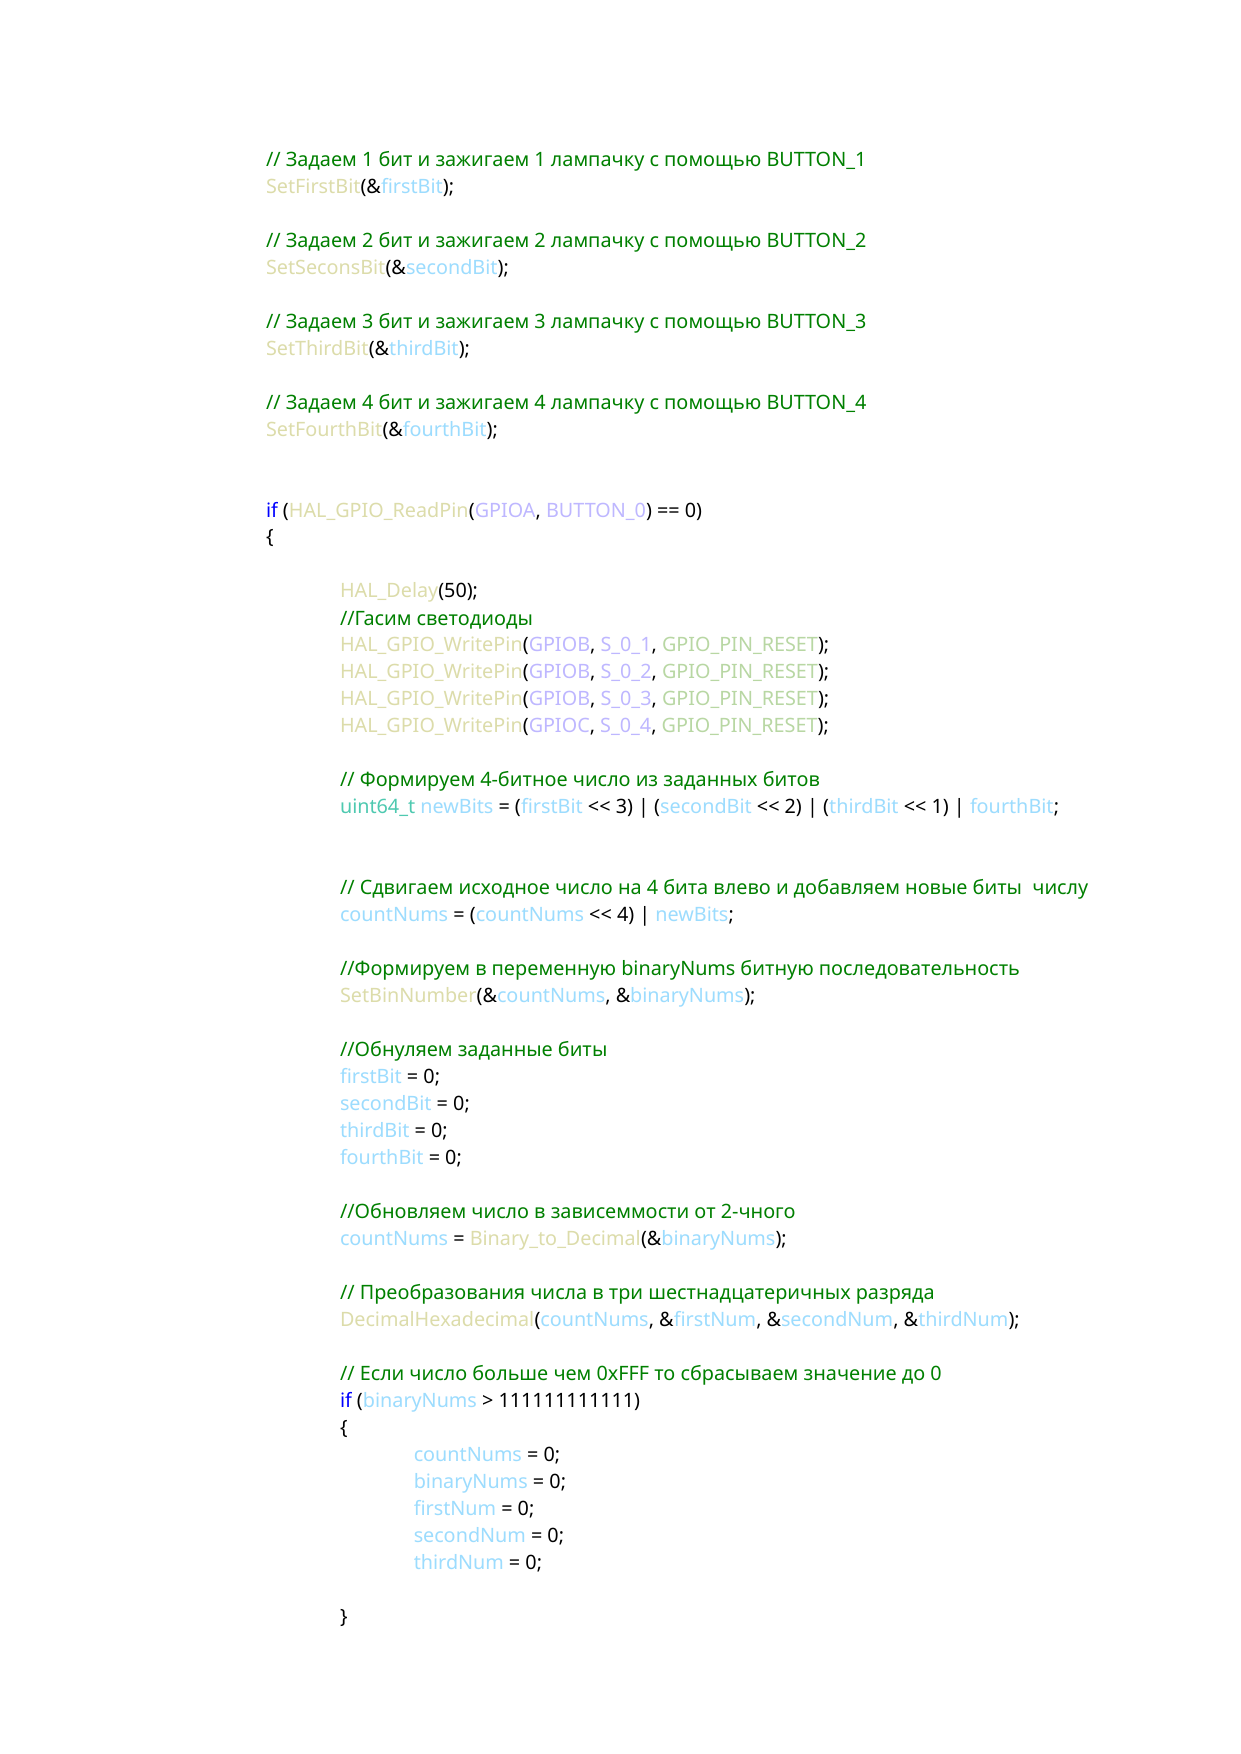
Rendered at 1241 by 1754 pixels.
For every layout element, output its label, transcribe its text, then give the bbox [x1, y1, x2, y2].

text countNums = 0; [118, 1440, 1122, 1467]
text SetBinNumber(&countNums, &binaryNums); [118, 981, 1122, 1008]
text // Задаем 2 бит и зажигаем 2 лампачку с помощью BUTTON_2 [118, 226, 1122, 253]
text //Обновляем число в зависеммости от 2-чного [118, 1197, 1122, 1224]
text // Задаем 3 бит и зажигаем 3 лампачку с помощью BUTTON_3 [118, 307, 1122, 334]
text uint64_t newBits = (firstBit << 3) | (secondBit << 2) | (thirdBit << 1) | fourthBit; [118, 793, 1122, 819]
text HAL_GPIO_WritePin(GPIOB, S_0_2, GPIO_PIN_RESET); [118, 658, 1122, 685]
text { [118, 523, 1122, 550]
text binaryNums = 0; [118, 1467, 1122, 1494]
text // Если число больше чем 0xFFF то сбрасываем значение до 0 [118, 1359, 1122, 1386]
text { [118, 1413, 1122, 1440]
text // Формируем 4-битное число из заданных битов [118, 766, 1122, 793]
text // Сдвигаем исходное число на 4 бита влево и добавляем новые биты числу [118, 873, 1122, 901]
text countNums = Binary_to_Decimal(&binaryNums); [118, 1224, 1122, 1251]
text // Задаем 1 бит и зажигаем 1 лампачку с помощью BUTTON_1 [118, 145, 1122, 172]
text //Гасим светодиоды [118, 604, 1122, 631]
text SetSeconsBit(&secondBit); [118, 253, 1122, 280]
text thirdBit = 0; [118, 1116, 1122, 1143]
text HAL_Delay(50); [118, 577, 1122, 604]
text HAL_GPIO_WritePin(GPIOC, S_0_4, GPIO_PIN_RESET); [118, 712, 1122, 739]
text secondBit = 0; [118, 1089, 1122, 1116]
text //Формируем в переменную binaryNums битную последовательность [118, 954, 1122, 981]
text if (binaryNums > 111111111111) [118, 1386, 1122, 1413]
text firstBit = 0; [118, 1062, 1122, 1089]
text HAL_GPIO_WritePin(GPIOB, S_0_1, GPIO_PIN_RESET); [118, 631, 1122, 658]
text if (HAL_GPIO_ReadPin(GPIOA, BUTTON_0) == 0) [118, 496, 1122, 523]
text SetThirdBit(&thirdBit); [118, 334, 1122, 361]
text //Обнуляем заданные биты [118, 1035, 1122, 1062]
text firstNum = 0; [118, 1494, 1122, 1521]
text DecimalHexadecimal(countNums, &firstNum, &secondNum, &thirdNum); [118, 1305, 1122, 1332]
text secondNum = 0; [118, 1521, 1122, 1548]
text // Преобразования числа в три шестнадцатеричных разряда [118, 1278, 1122, 1305]
text } [118, 1602, 1122, 1629]
text SetFirstBit(&firstBit); [118, 172, 1122, 199]
text thirdNum = 0; [118, 1548, 1122, 1575]
text HAL_GPIO_WritePin(GPIOB, S_0_3, GPIO_PIN_RESET); [118, 685, 1122, 712]
text SetFourthBit(&fourthBit); [118, 415, 1122, 442]
text countNums = (countNums << 4) | newBits; [118, 901, 1122, 927]
text fourthBit = 0; [118, 1143, 1122, 1170]
text // Задаем 4 бит и зажигаем 4 лампачку с помощью BUTTON_4 [118, 388, 1122, 415]
